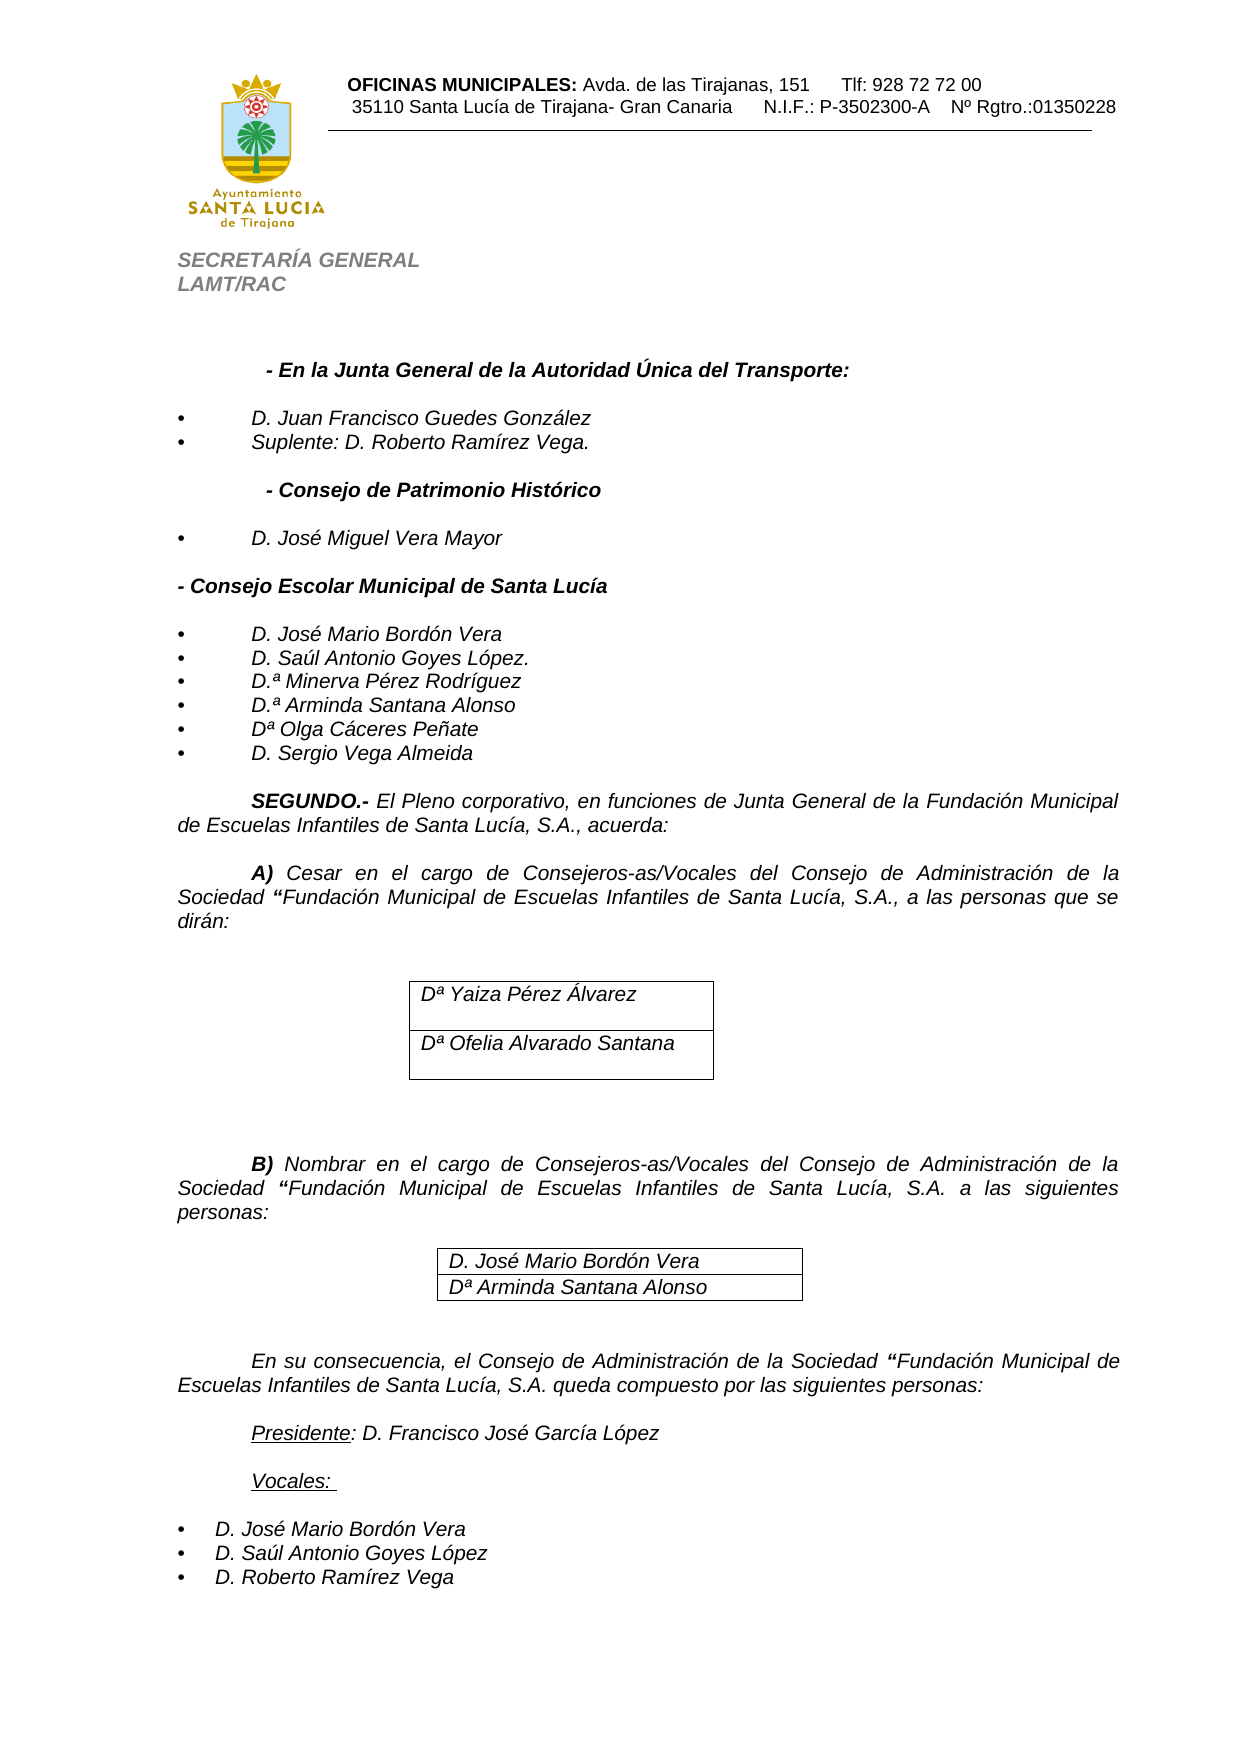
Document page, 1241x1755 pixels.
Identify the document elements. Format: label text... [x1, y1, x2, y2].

text B) Nombrar en el cargo de Consejeros-as/Vocales del Consejo de Administración de la Sociedad “Fundación Municipal de Escuelas Infantiles de Santa Lucía, S.A. a las siguientes personas: [177, 1152, 1122, 1223]
text En su consecuencia, el Consejo de Administración de la Sociedad “Fundación Municipal de Escuelas Infantiles de Santa Lucía, S.A. queda compuesto por las siguientes personas: [177, 1349, 1122, 1397]
list D. Sergio Vega Almeida [177, 741, 1122, 765]
list D.ª Minerva Pérez Rodríguez [177, 669, 1122, 693]
list D. Saúl Antonio Goyes López. [177, 645, 1122, 669]
list D. José Mario Bordón Vera [177, 1517, 1122, 1541]
text - Consejo Escolar Municipal de Santa Lucía [177, 573, 1122, 597]
list Suplente: D. Roberto Ramírez Vega. [177, 430, 1122, 454]
table_cell Dª Ofelia Alvarado Santana [410, 1031, 713, 1079]
list D. Roberto Ramírez Vega [177, 1564, 1122, 1588]
table_cell Dª Arminda Santana Alonso [438, 1275, 802, 1300]
text Presidente: D. Francisco José García López [177, 1421, 1122, 1445]
text - Consejo de Patrimonio Histórico [177, 478, 1122, 502]
text A) Cesar en el cargo de Consejeros-as/Vocales del Consejo de Administración de la Sociedad “Fundación Municipal de Escuelas Infantiles de Santa Lucía, S.A., a las personas que se dirán: [177, 861, 1122, 933]
list D.ª Arminda Santana Alonso [177, 693, 1122, 717]
text - En la Junta General de la Autoridad Única del Transporte: [177, 358, 1122, 382]
text SEGUNDO.- El Pleno corporativo, en funciones de Junta General de la Fundación Municipal de Escuelas Infantiles de Santa Lucía, S.A., acuerda: [177, 789, 1122, 837]
list D. José Miguel Vera Mayor [177, 526, 1122, 549]
table_header Dª Yaiza Pérez Álvarez [410, 982, 713, 1030]
list D. Saúl Antonio Goyes López [177, 1541, 1122, 1564]
text Vocales: [177, 1469, 1122, 1493]
table_header D. José Mario Bordón Vera [438, 1249, 802, 1274]
list D. José Mario Bordón Vera [177, 621, 1122, 645]
list Dª Olga Cáceres Peñate [177, 717, 1122, 741]
list D. Juan Francisco Guedes González [177, 406, 1122, 430]
